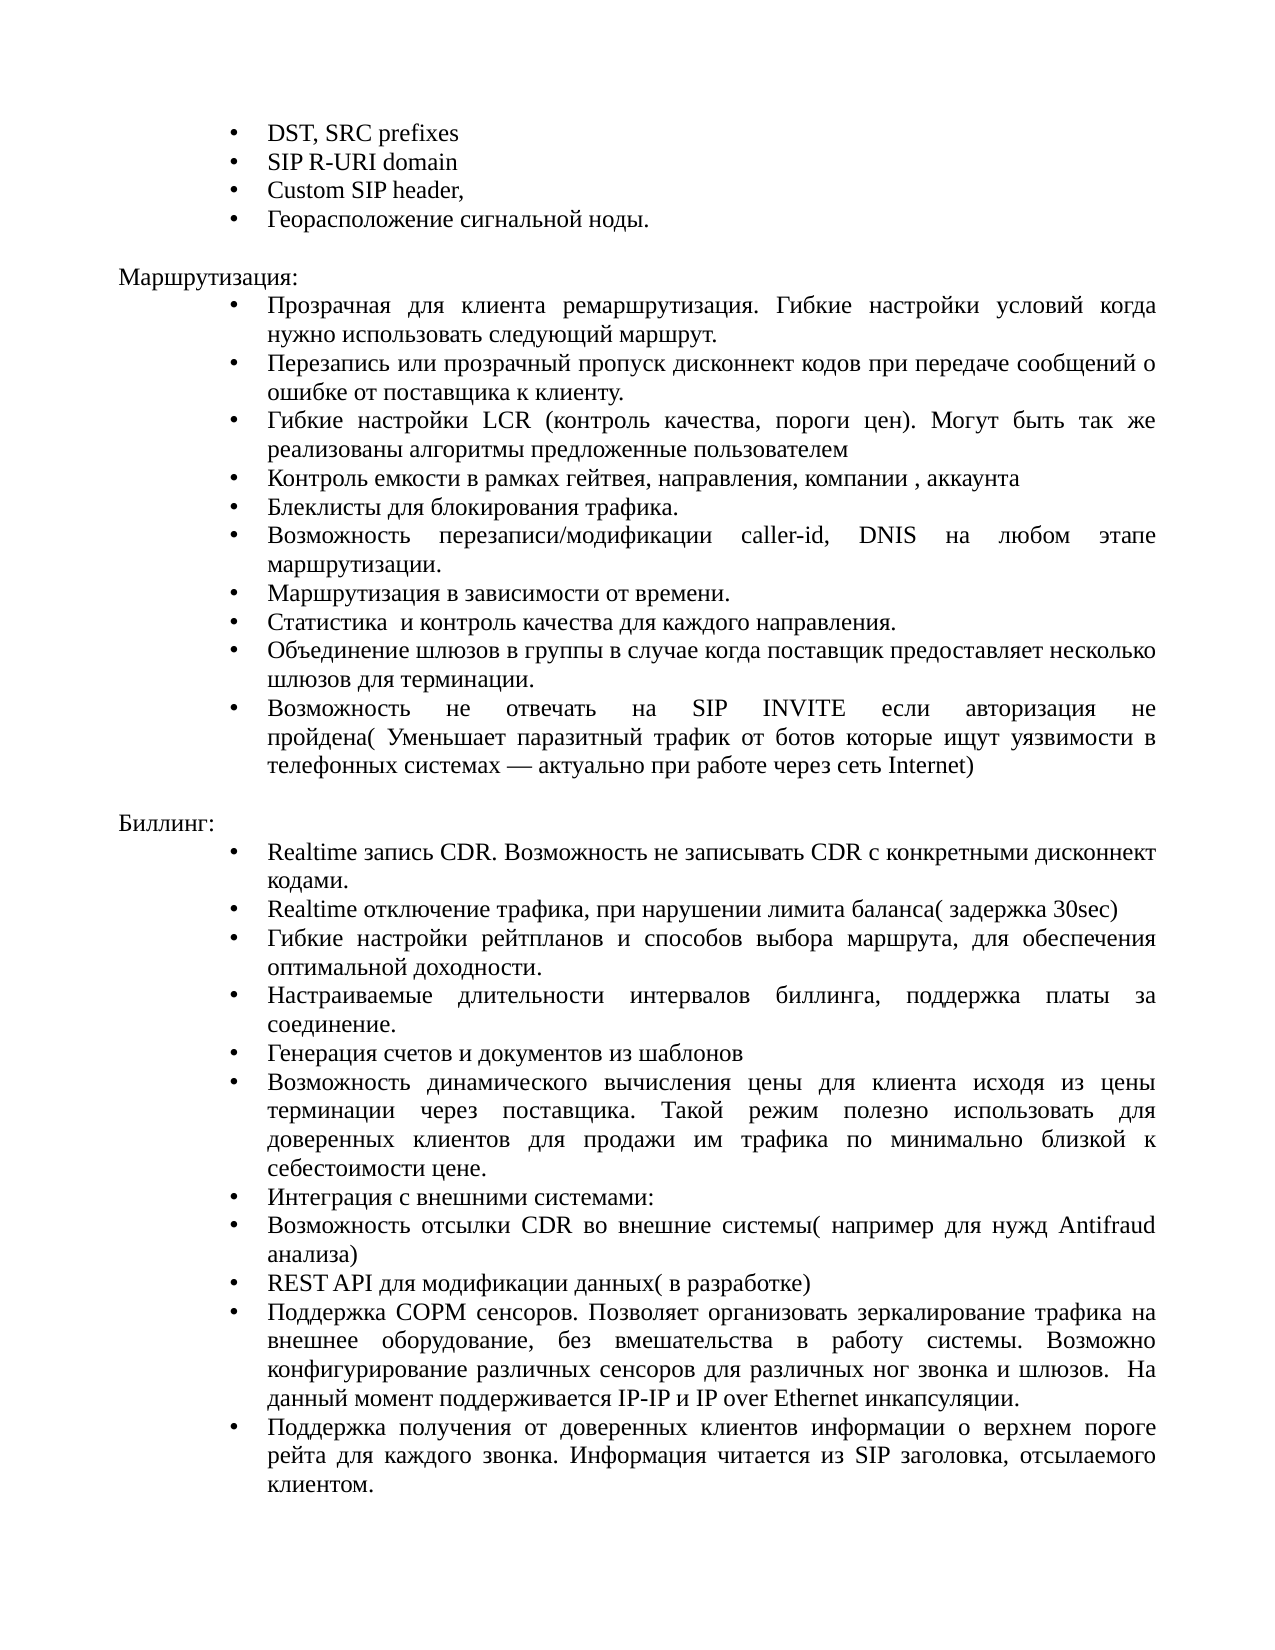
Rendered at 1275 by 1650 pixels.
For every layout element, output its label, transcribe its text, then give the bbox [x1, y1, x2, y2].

list Объединение шлюзов в группы в случае когда поставщик предоставляет несколько шлюзов для терминации. [229, 636, 1157, 693]
list Маршрутизация в зависимости от времени. [229, 578, 1157, 607]
list Блеклисты для блокирования трафика. [229, 492, 1157, 521]
list DST, SRC prefixes [229, 118, 1157, 147]
list Возможность не отвечать на SIP INVITЕ если авторизация не пройдена( Уменьшает паразитный трафик от ботов которые ищут уязвимости в телефонных системах — актуально при работе через сеть Internet) [229, 693, 1157, 779]
list Custom SIP header, [229, 176, 1157, 204]
list Realtime запись CDR. Возможность не записывать CDR с конкретными дисконнект кодами. [229, 837, 1157, 894]
list REST API для модификации данных( в разработке) [229, 1268, 1157, 1297]
list Возможность перезаписи/модификации caller-id, DNIS на любом этапе маршрутизации. [229, 521, 1157, 578]
list Настраиваемые длительности интервалов биллинга, поддержка платы за соединение. [229, 981, 1157, 1038]
list SIP R-URI domain [229, 147, 1157, 176]
text Биллинг: [118, 808, 1157, 837]
text Маршрутизация: [118, 262, 1157, 291]
list Интеграция с внешними системами: [229, 1182, 1157, 1211]
list Поддержка получения от доверенных клиентов информации о верхнем пороге рейта для каждого звонка. Информация читается из SIP заголовка, отсылаемого клиентом. [229, 1412, 1157, 1498]
list Возможность отсылки CDR во внешние системы( например для нужд Antifraud анализа) [229, 1211, 1157, 1268]
list Гибкие настройки LCR (контроль качества, пороги цен). Могут быть так же реализованы алгоритмы предложенные пользователем [229, 406, 1157, 463]
list Realtime отключение трафика, при нарушении лимита баланса( задержка 30sec) [229, 894, 1157, 923]
list Прозрачная для клиента ремаршрутизация. Гибкие настройки условий когда нужно использовать следующий маршрут. [229, 291, 1157, 348]
list Контроль емкости в рамках гейтвея, направления, компании , аккаунта [229, 463, 1157, 492]
list Генерация счетов и документов из шаблонов [229, 1038, 1157, 1067]
list Статистика и контроль качества для каждого направления. [229, 607, 1157, 636]
list Гибкие настройки рейтпланов и способов выбора маршрута, для обеспечения оптимальной доходности. [229, 923, 1157, 981]
list Поддержка СОРМ сенсоров. Позволяет организовать зеркалирование трафика на внешнее оборудование, без вмешательства в работу системы. Возможно конфигурирование различных сенсоров для различных ног звонка и шлюзов. На данный момент поддерживается IP-IP и IP over Ethernet инкапсуляции. [229, 1297, 1157, 1412]
list Георасположение сигнальной ноды. [229, 204, 1157, 233]
list Перезапись или прозрачный пропуск дисконнект кодов при передаче сообщений о ошибке от поставщика к клиенту. [229, 348, 1157, 406]
list Возможность динамического вычисления цены для клиента исходя из цены терминации через поставщика. Такой режим полезно использовать для доверенных клиентов для продажи им трафика по минимально близкой к себестоимости цене. [229, 1067, 1157, 1182]
